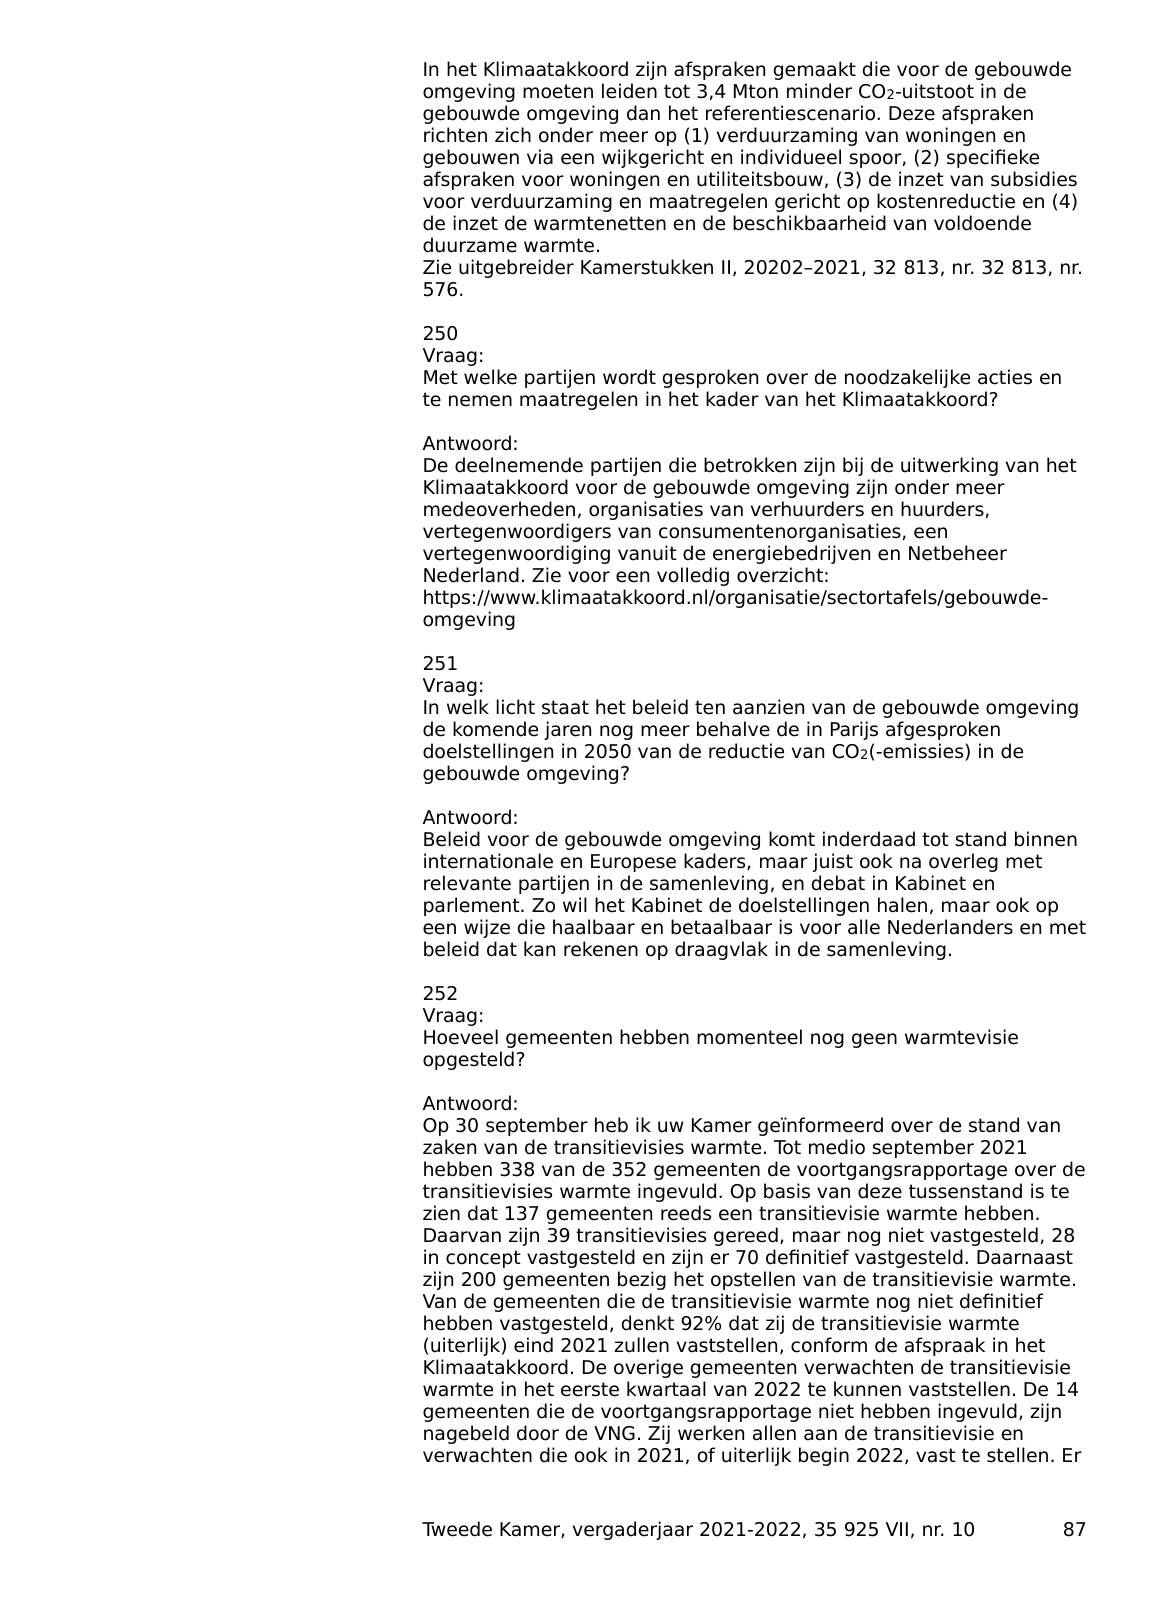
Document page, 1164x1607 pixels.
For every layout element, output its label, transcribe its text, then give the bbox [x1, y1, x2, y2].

text 251 [422, 653, 1087, 675]
text Op 30 september heb ik uw Kamer geïnformeerd over de stand van zaken van de transitievisies warmte. Tot medio september 2021 hebben 338 van de 352 gemeenten de voortgangsrapportage over de transitievisies warmte ingevuld. Op basis van deze tussenstand is te zien dat 137 gemeenten reeds een transitievisie warmte hebben. Daarvan zijn 39 transitievisies gereed, maar nog niet vastgesteld, 28 in concept vastgesteld en zijn er 70 definitief vastgesteld. Daarnaast zijn 200 gemeenten bezig het opstellen van de transitievisie warmte. Van de gemeenten die de transitievisie warmte nog niet definitief hebben vastgesteld, denkt 92% dat zij de transitievisie warmte (uiterlijk) eind 2021 zullen vaststellen, conform de afspraak in het Klimaatakkoord. De overige gemeenten verwachten de transitievisie warmte in het eerste kwartaal van 2022 te kunnen vaststellen. De 14 gemeenten die de voortgangsrapportage niet hebben ingevuld, zijn nagebeld door de VNG. Zij werken allen aan de transitievisie en verwachten die ook in 2021, of uiterlijk begin 2022, vast te stellen. Er [422, 1115, 1087, 1467]
text Beleid voor de gebouwde omgeving komt inderdaad tot stand binnen internationale en Europese kaders, maar juist ook na overleg met relevante partijen in de samenleving, en debat in Kabinet en parlement. Zo wil het Kabinet de doelstellingen halen, maar ook op een wijze die haalbaar en betaalbaar is voor alle Nederlanders en met beleid dat kan rekenen op draagvlak in de samenleving. [422, 829, 1087, 961]
text Met welke partijen wordt gesproken over de noodzakelijke acties en te nemen maatregelen in het kader van het Klimaatakkoord? [422, 367, 1087, 411]
text 252 [422, 983, 1087, 1005]
text Antwoord: [422, 433, 1087, 455]
text Vraag: [422, 1005, 1087, 1027]
text Hoeveel gemeenten hebben momenteel nog geen warmtevisie opgesteld? [422, 1027, 1087, 1071]
text Zie uitgebreider Kamerstukken II, 20202–2021, 32 813, nr. 32 813, nr. 576. [422, 257, 1087, 301]
text De deelnemende partijen die betrokken zijn bij de uitwerking van het Klimaatakkoord voor de gebouwde omgeving zijn onder meer medeoverheden, organisaties van verhuurders en huurders, vertegenwoordigers van consumentenorganisaties, een vertegenwoordiging vanuit de energiebedrijven en Netbeheer Nederland. Zie voor een volledig overzicht: https://www.klimaatakkoord.nl/organisatie/sectortafels/gebouwde-omgeving [422, 455, 1087, 631]
text Antwoord: [422, 1093, 1087, 1115]
text Vraag: [422, 345, 1087, 367]
text In welk licht staat het beleid ten aanzien van de gebouwde omgeving de komende jaren nog meer behalve de in Parijs afgesproken doelstellingen in 2050 van de reductie van CO2(-emissies) in de gebouwde omgeving? [422, 697, 1087, 785]
text Antwoord: [422, 807, 1087, 829]
text 250 [422, 323, 1087, 345]
text In het Klimaatakkoord zijn afspraken gemaakt die voor de gebouwde omgeving moeten leiden tot 3,4 Mton minder CO2-uitstoot in de gebouwde omgeving dan het referentiescenario. Deze afspraken richten zich onder meer op (1) verduurzaming van woningen en gebouwen via een wijkgericht en individueel spoor, (2) specifieke afspraken voor woningen en utiliteitsbouw, (3) de inzet van subsidies voor verduurzaming en maatregelen gericht op kostenreductie en (4) de inzet de warmtenetten en de beschikbaarheid van voldoende duurzame warmte. [422, 59, 1087, 257]
text Vraag: [422, 675, 1087, 697]
